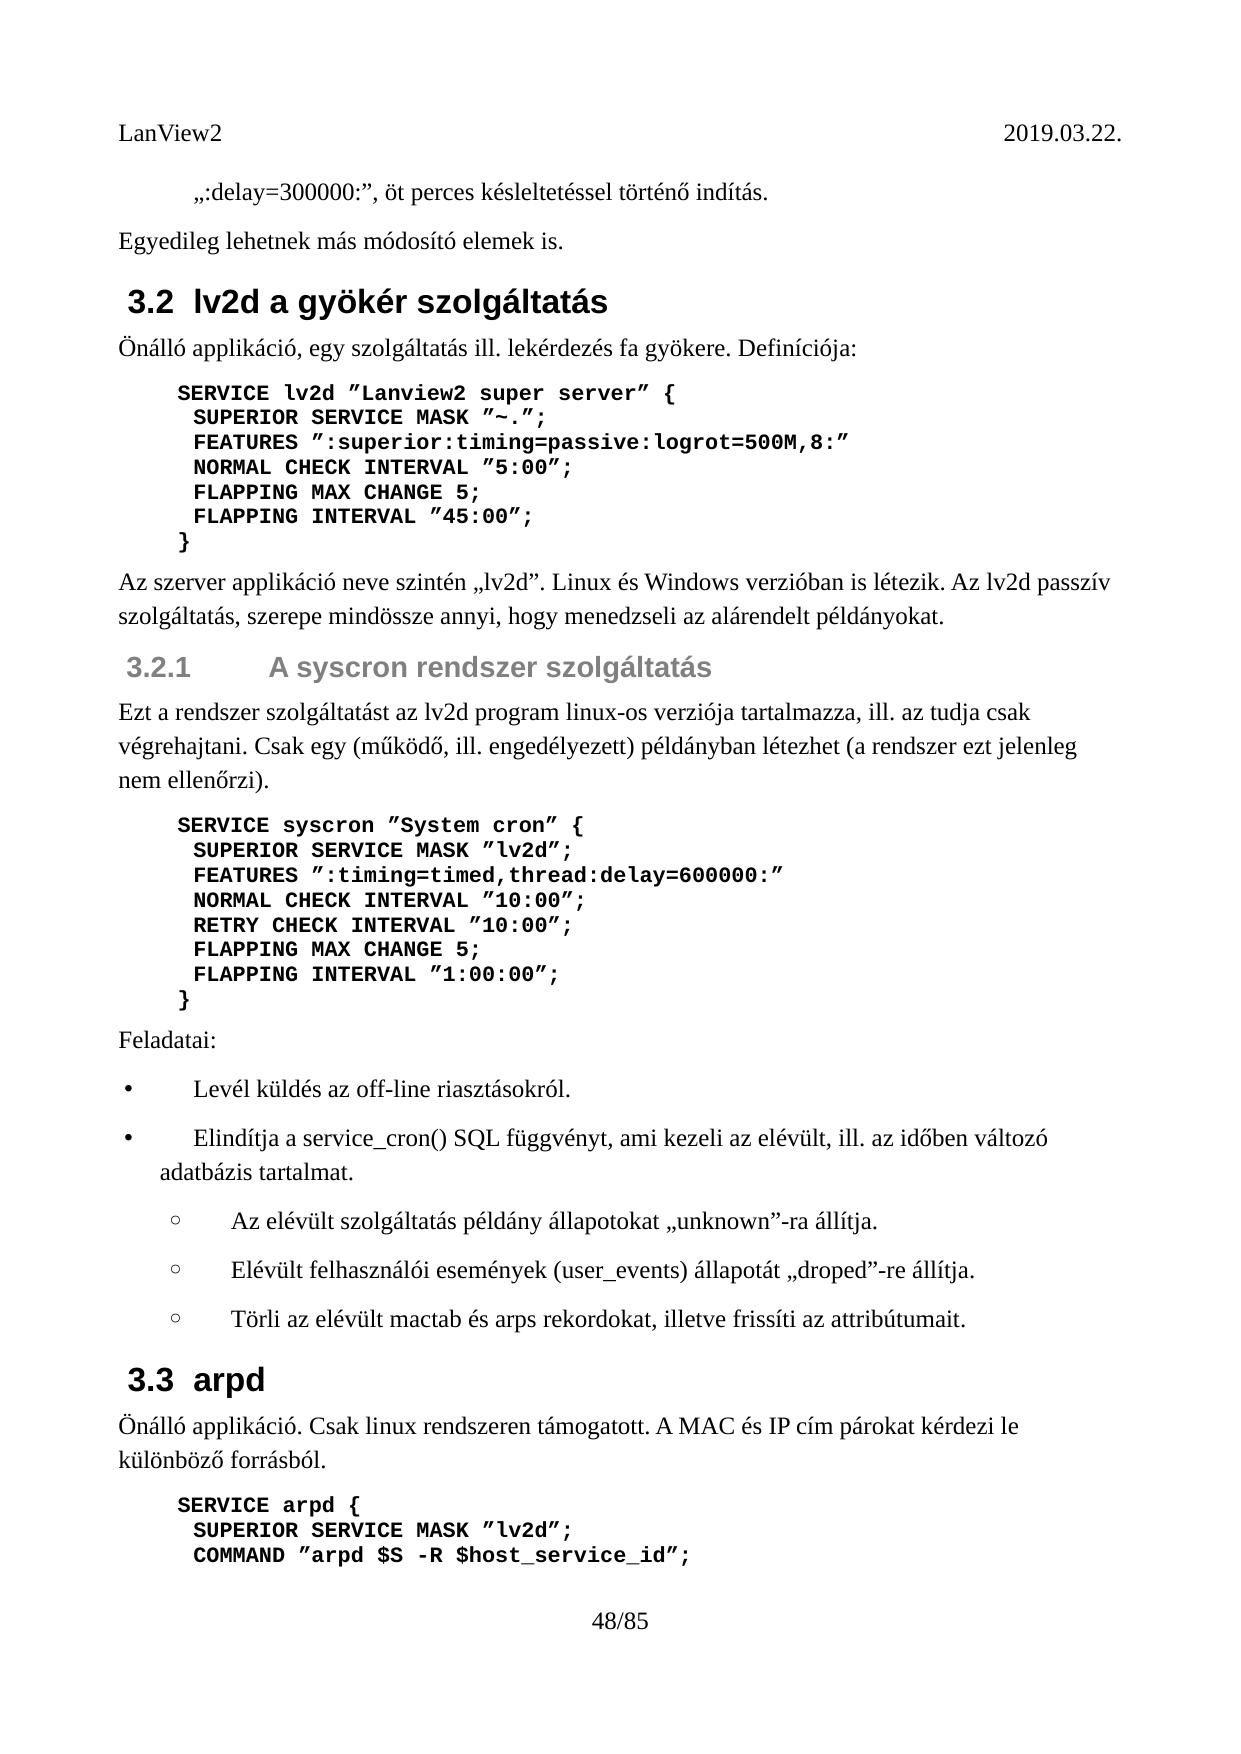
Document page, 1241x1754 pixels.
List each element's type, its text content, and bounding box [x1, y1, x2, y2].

subtitle arpd [118, 1360, 1122, 1398]
text SERVICE arpd { SUPERIOR SERVICE MASK ”lv2d”; COMMAND ”arpd $S -R $host_service_id”; [177, 1494, 1122, 1569]
text Egyedileg lehetnek más módosító elemek is. [118, 226, 1122, 255]
list Levél küldés az off-line riasztásokról. [124, 1074, 1122, 1102]
list „:delay=300000:”, öt perces késleltetéssel történő indítás. [156, 177, 1122, 206]
text Önálló applikáció, egy szolgáltatás ill. lekérdezés fa gyökere. Definíciója: [118, 333, 1122, 361]
list Elindítja a service_cron() SQL függvényt, ami kezeli az elévült, ill. az időben változó adatbázis tartalmat. [124, 1123, 1122, 1186]
text SERVICE lv2d ”Lanview2 super server” { SUPERIOR SERVICE MASK ”~.”; FEATURES ”:superior:timing=passive:logrot=500M,8:” NORMAL CHECK INTERVAL ”5:00”; FLAPPING MAX CHANGE 5; FLAPPING INTERVAL ”45:00”; } [177, 382, 1122, 555]
subtitle A syscron rendszer szolgáltatás [118, 651, 1122, 684]
list Az elévült szolgáltatás példány állapotokat „unknown”-ra állítja. [165, 1206, 1122, 1235]
text Az szerver applikáció neve szintén „lv2d”. Linux és Windows verzióban is létezik. Az lv2d passzív szolgáltatás, szerepe mindössze annyi, hogy menedzseli az alárendelt példányokat. [118, 567, 1122, 630]
subtitle lv2d a gyökér szolgáltatás [118, 281, 1122, 320]
text Ezt a rendszer szolgáltatást az lv2d program linux-os verziója tartalmazza, ill. az tudja csak végrehajtani. Csak egy (működő, ill. engedélyezett) példányban létezhet (a rendszer ezt jelenleg nem ellenőrzi). [118, 697, 1122, 794]
text Önálló applikáció. Csak linux rendszeren támogatott. A MAC és IP cím párokat kérdezi le különböző forrásból. [118, 1411, 1122, 1474]
list Törli az elévült mactab és arps rekordokat, illetve frissíti az attribútumait. [165, 1304, 1122, 1333]
text Feladatai: [118, 1025, 1122, 1053]
list Elévült felhasználói események (user_events) állapotát „droped”-re állítja. [165, 1255, 1122, 1284]
text SERVICE syscron ”System cron” { SUPERIOR SERVICE MASK ”lv2d”; FEATURES ”:timing=timed,thread:delay=600000:” NORMAL CHECK INTERVAL ”10:00”; RETRY CHECK INTERVAL ”10:00”; FLAPPING MAX CHANGE 5; FLAPPING INTERVAL ”1:00:00”; } [177, 814, 1122, 1013]
